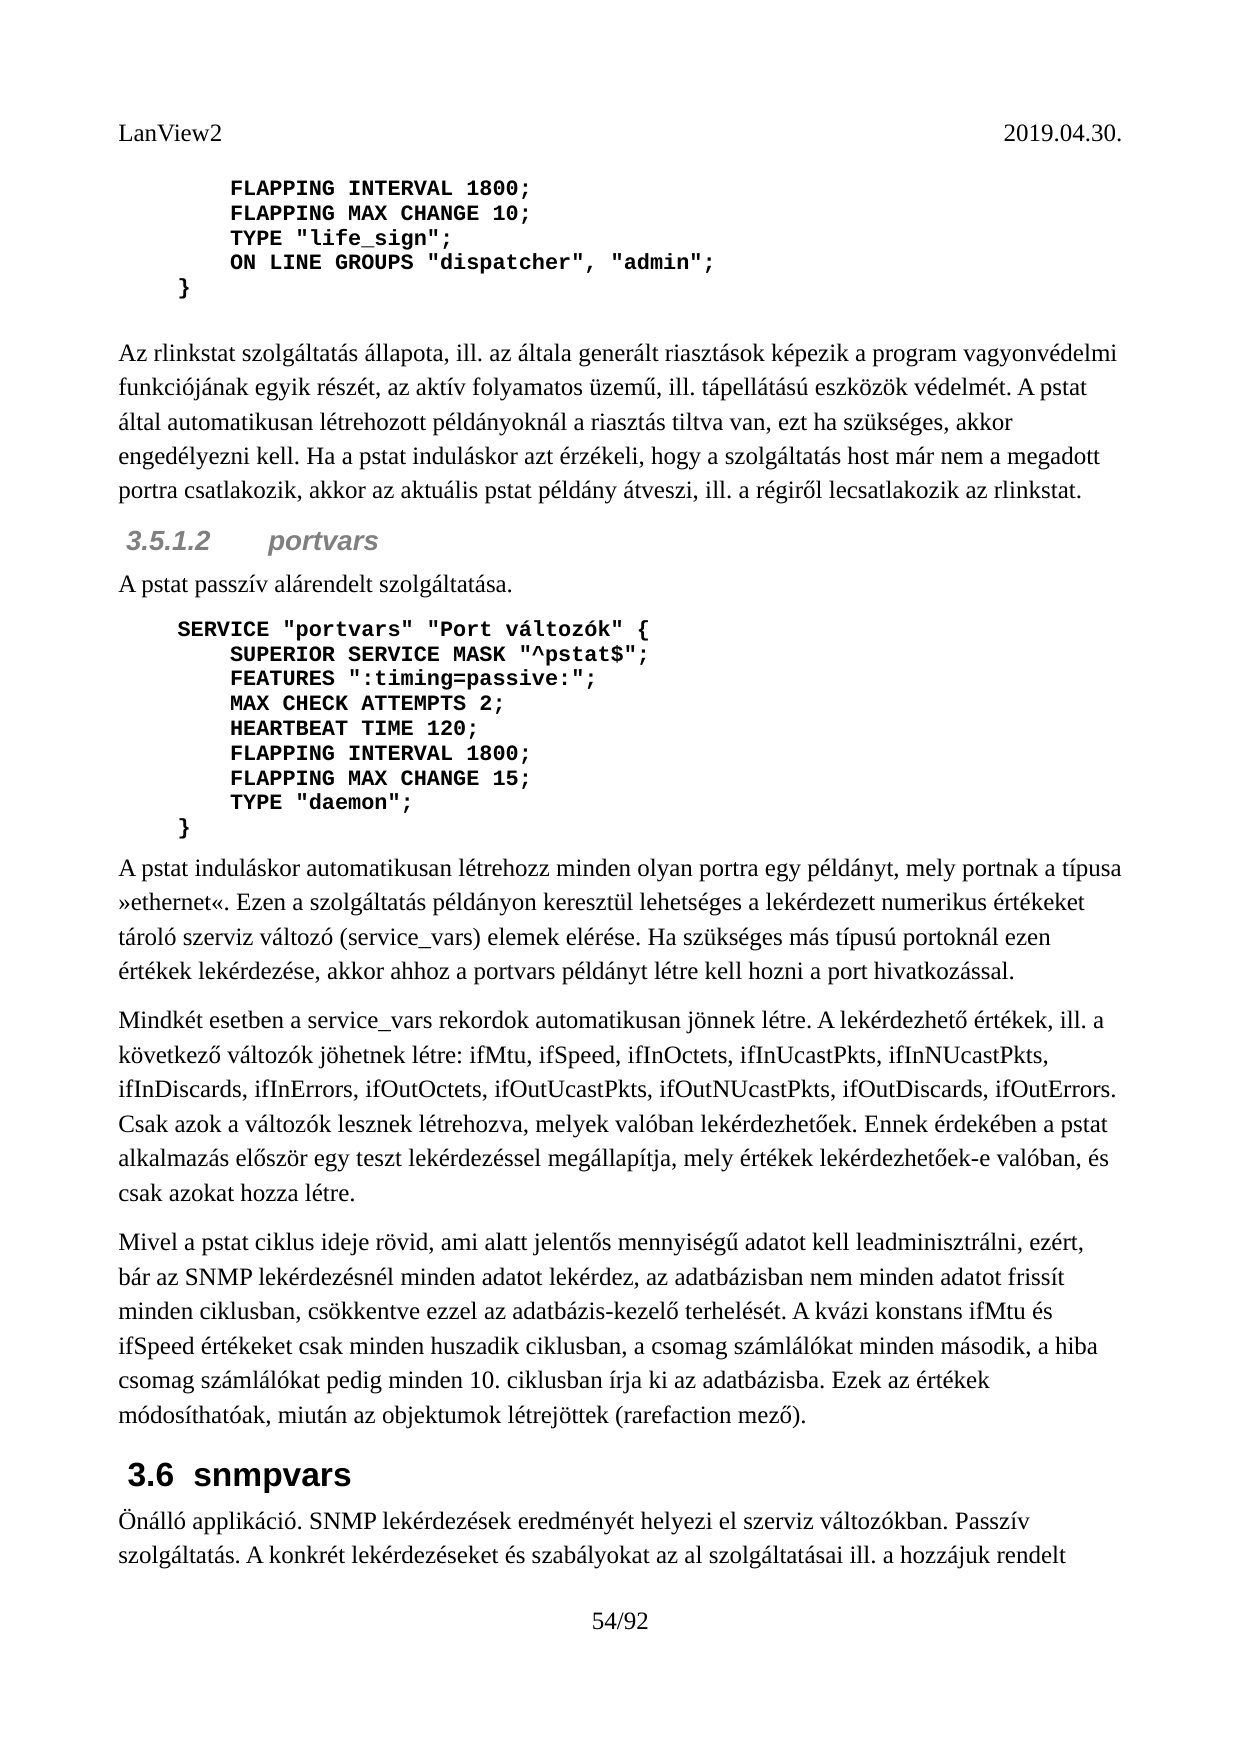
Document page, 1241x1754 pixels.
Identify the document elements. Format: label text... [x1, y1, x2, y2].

text A pstat induláskor automatikusan létrehozz minden olyan portra egy példányt, mely portnak a típusa »ethernet«. Ezen a szolgáltatás példányon keresztül lehetséges a lekérdezett numerikus értékeket tároló szerviz változó (service_vars) elemek elérése. Ha szükséges más típusú portoknál ezen értékek lekérdezése, akkor ahhoz a portvars példányt létre kell hozni a port hivatkozással. [118, 853, 1122, 985]
text Az rlinkstat szolgáltatás állapota, ill. az általa generált riasztások képezik a program vagyonvédelmi funkciójának egyik részét, az aktív folyamatos üzemű, ill. tápellátású eszközök védelmét. A pstat által automatikusan létrehozott példányoknál a riasztás tiltva van, ezt ha szükséges, akkor engedélyezni kell. Ha a pstat induláskor azt érzékeli, hogy a szolgáltatás host már nem a megadott portra csatlakozik, akkor az aktuális pstat példány átveszi, ill. a régiről lecsatlakozik az rlinkstat. [118, 338, 1122, 504]
text Önálló applikáció. SNMP lekérdezések eredményét helyezi el szerviz változókban. Passzív szolgáltatás. A konkrét lekérdezéseket és szabályokat az al szolgáltatásai ill. a hozzájuk rendelt [118, 1506, 1122, 1569]
text A pstat passzív alárendelt szolgáltatása. [118, 569, 1122, 598]
text FLAPPING INTERVAL 1800; FLAPPING MAX CHANGE 10; TYPE "life_sign"; ON LINE GROUPS "dispatcher", "admin"; } [177, 177, 1122, 301]
text SERVICE "portvars" "Port változók" { SUPERIOR SERVICE MASK "^pstat$"; FEATURES ":timing=passive:"; MAX CHECK ATTEMPTS 2; HEARTBEAT TIME 120; FLAPPING INTERVAL 1800; FLAPPING MAX CHANGE 15; TYPE "daemon"; } [177, 618, 1122, 841]
text Mivel a pstat ciklus ideje rövid, ami alatt jelentős mennyiségű adatot kell leadminisztrálni, ezért, bár az SNMP lekérdezésnél minden adatot lekérdez, az adatbázisban nem minden adatot frissít minden ciklusban, csökkentve ezzel az adatbázis-kezelő terhelését. A kvázi konstans ifMtu és ifSpeed értékeket csak minden huszadik ciklusban, a csomag számlálókat minden második, a hiba csomag számlálókat pedig minden 10. ciklusban írja ki az adatbázisba. Ezek az értékek módosíthatóak, miután az objektumok létrejöttek (rarefaction mező). [118, 1227, 1122, 1428]
text Mindkét esetben a service_vars rekordok automatikusan jönnek létre. A lekérdezhető értékek, ill. a következő változók jöhetnek létre: ifMtu, ifSpeed, ifInOctets, ifInUcastPkts, ifInNUcastPkts, ifInDiscards, ifInErrors, ifOutOctets, ifOutUcastPkts, ifOutNUcastPkts, ifOutDiscards, ifOutErrors. Csak azok a változók lesznek létrehozva, melyek valóban lekérdezhetőek. Ennek érdekében a pstat alkalmazás először egy teszt lekérdezéssel megállapítja, mely értékek lekérdezhetőek-e valóban, és csak azokat hozza létre. [118, 1006, 1122, 1207]
subtitle snmpvars [118, 1455, 1122, 1494]
subtitle portvars [118, 524, 1122, 556]
